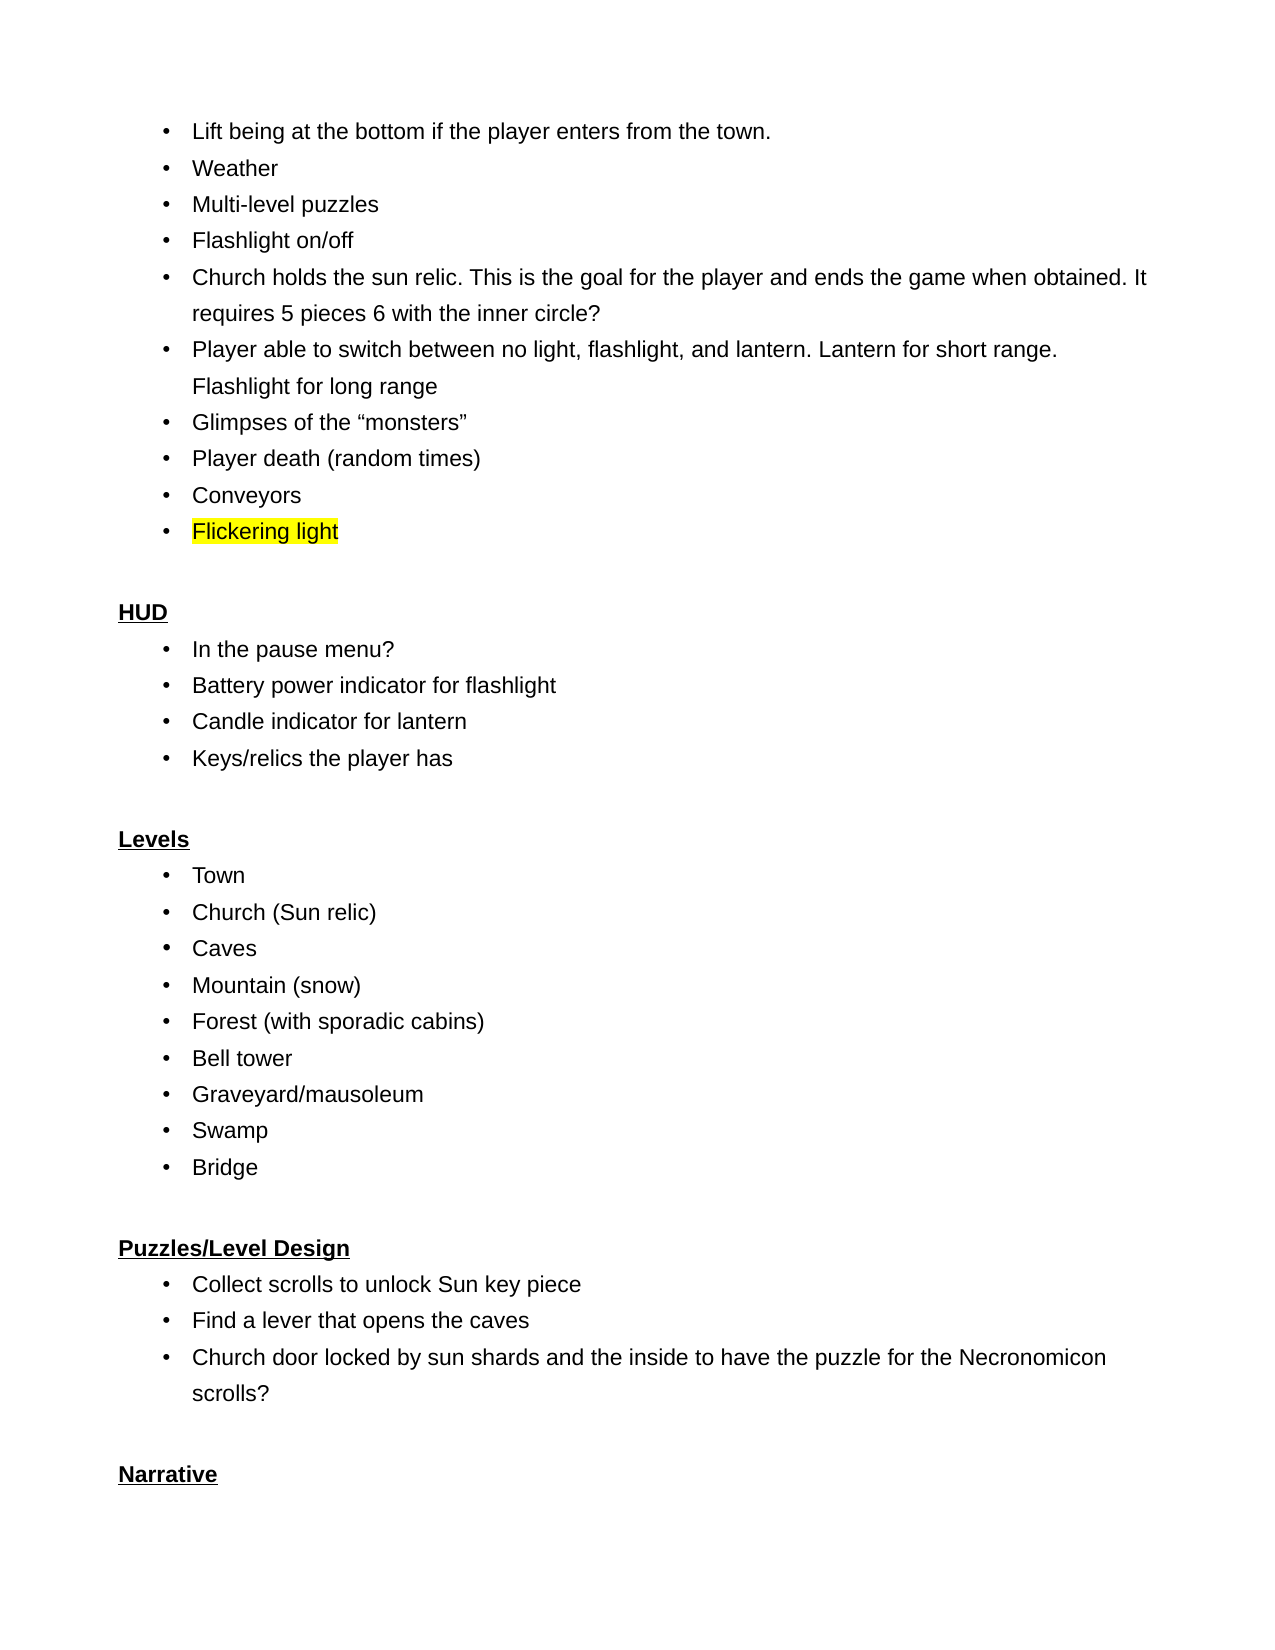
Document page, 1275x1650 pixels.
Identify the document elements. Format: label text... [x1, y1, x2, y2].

list Church door locked by sun shards and the inside to have the puzzle for the Necronomicon scrolls? [162, 1344, 1157, 1407]
list Lift being at the bottom if the player enters from the town. [162, 118, 1157, 144]
list Player able to switch between no light, flashlight, and lantern. Lantern for short range. Flashlight for long range [162, 336, 1157, 399]
text Levels [118, 826, 1157, 852]
list Bridge [162, 1154, 1157, 1180]
list Church holds the sun relic. This is the goal for the player and ends the game when obtained. It requires 5 pieces 6 with the inner circle? [162, 263, 1157, 326]
list Weather [162, 154, 1157, 181]
list Forest (with sporadic cabins) [162, 1008, 1157, 1034]
list In the pause menu? [162, 636, 1157, 662]
text Narrative [118, 1461, 1157, 1488]
list Town [162, 862, 1157, 888]
list Flashlight on/off [162, 227, 1157, 253]
list Find a lever that opens the caves [162, 1307, 1157, 1334]
list Bell tower [162, 1044, 1157, 1071]
list Collect scrolls to unlock Sun key piece [162, 1271, 1157, 1297]
list Swamp [162, 1117, 1157, 1144]
list Candle indicator for lantern [162, 708, 1157, 734]
list Caves [162, 935, 1157, 962]
text HUD [118, 599, 1157, 626]
text Puzzles/Level Design [118, 1235, 1157, 1261]
list Multi-level puzzles [162, 191, 1157, 217]
list Mountain (snow) [162, 972, 1157, 998]
list Conveyors [162, 482, 1157, 508]
list Flickering light [162, 518, 1157, 544]
list Player death (random times) [162, 445, 1157, 472]
list Glimpses of the “monsters” [162, 409, 1157, 435]
list Church (Sun relic) [162, 898, 1157, 925]
list Graveyard/mausoleum [162, 1081, 1157, 1107]
list Keys/relics the player has [162, 744, 1157, 771]
list Battery power indicator for flashlight [162, 672, 1157, 698]
